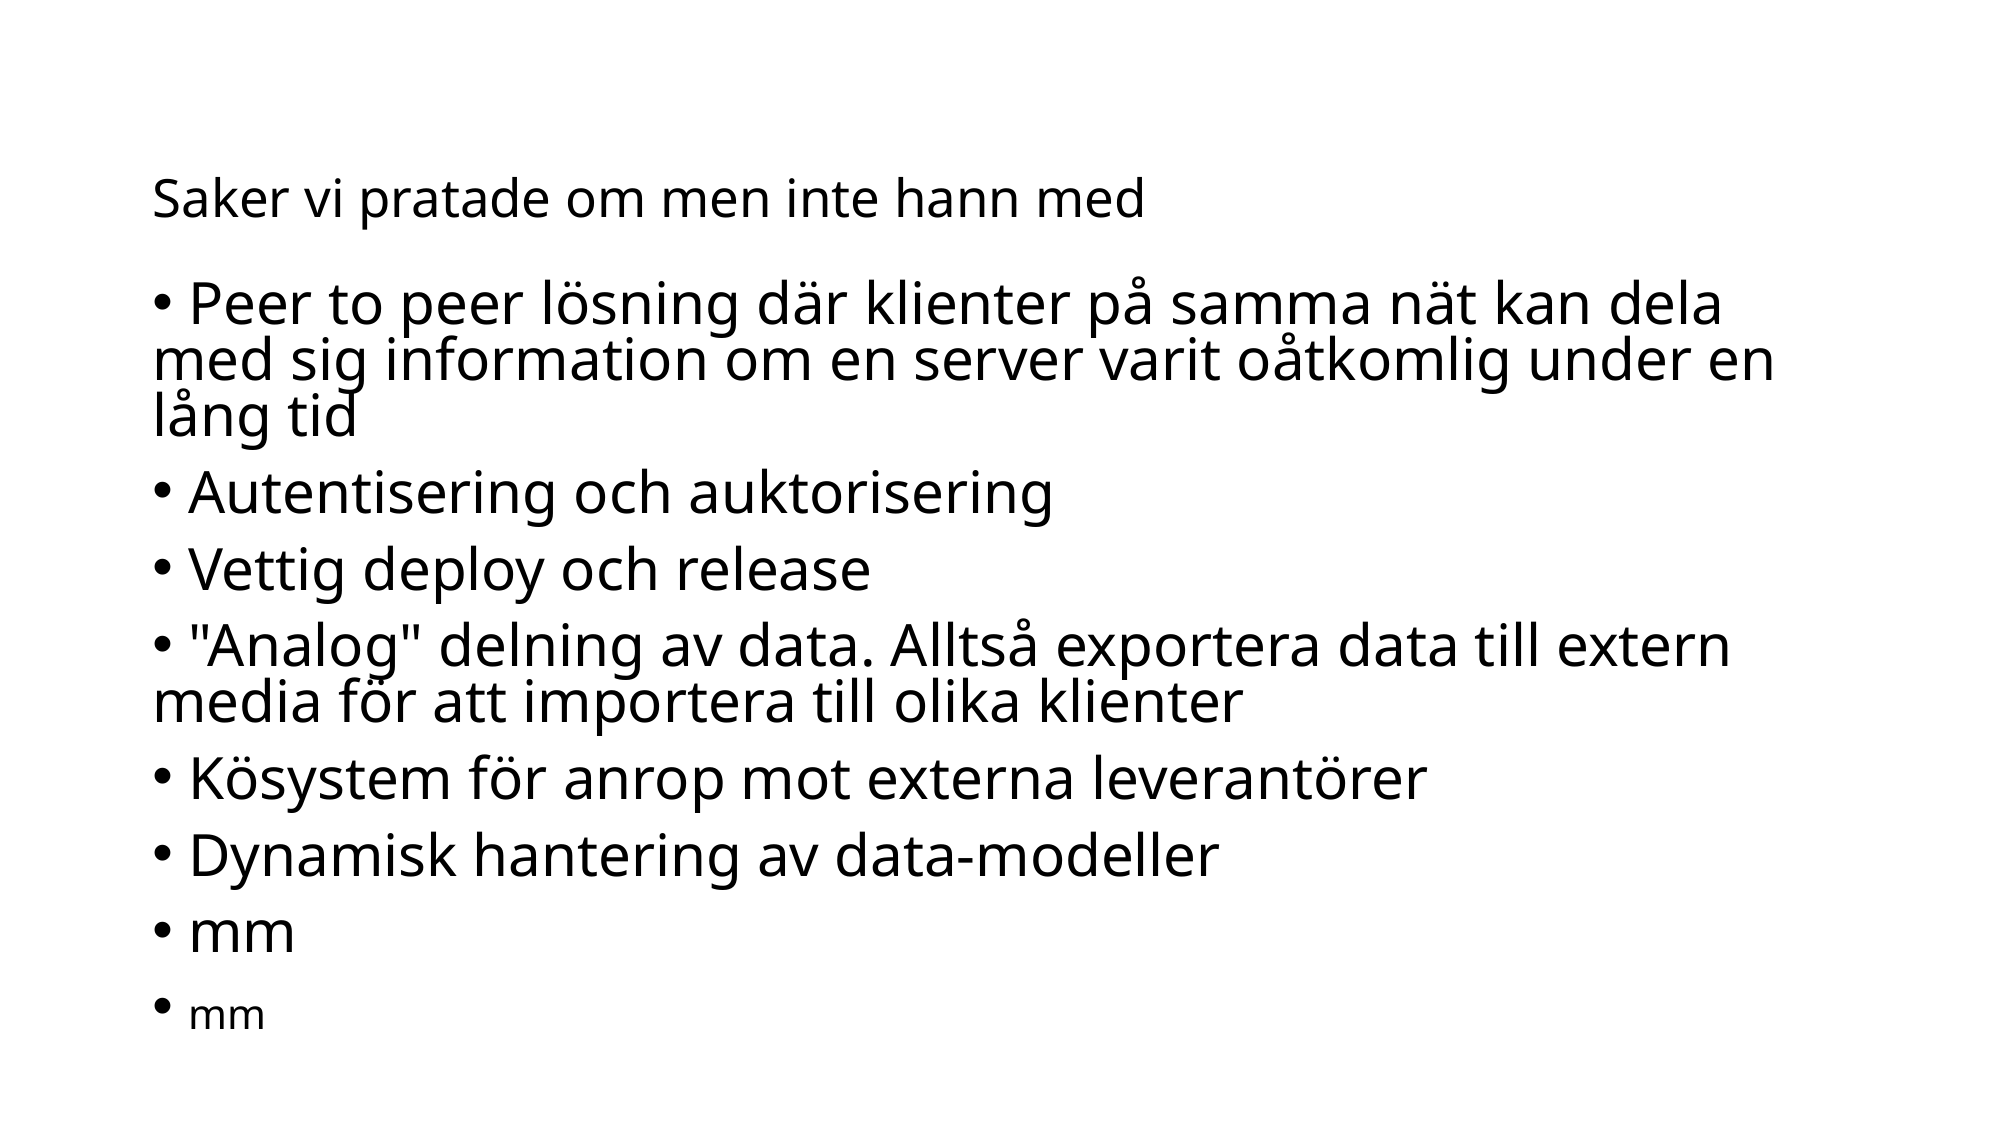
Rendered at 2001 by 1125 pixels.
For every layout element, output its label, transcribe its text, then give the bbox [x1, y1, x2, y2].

title Saker vi pratade om men inte hann med [137, 163, 1863, 272]
list Peer to peer lösning där klienter på samma nät kan dela med sig information om en server varit oåtkomlig under en lång tid Autentisering och auktorisering Vettig deploy och release "Analog" delning av data. Alltså exportera data till extern media för att importera till olika klienter Kösystem för anrop mot externa leverantörer Dynamisk hantering av data-modeller mm mm [137, 272, 1863, 1062]
